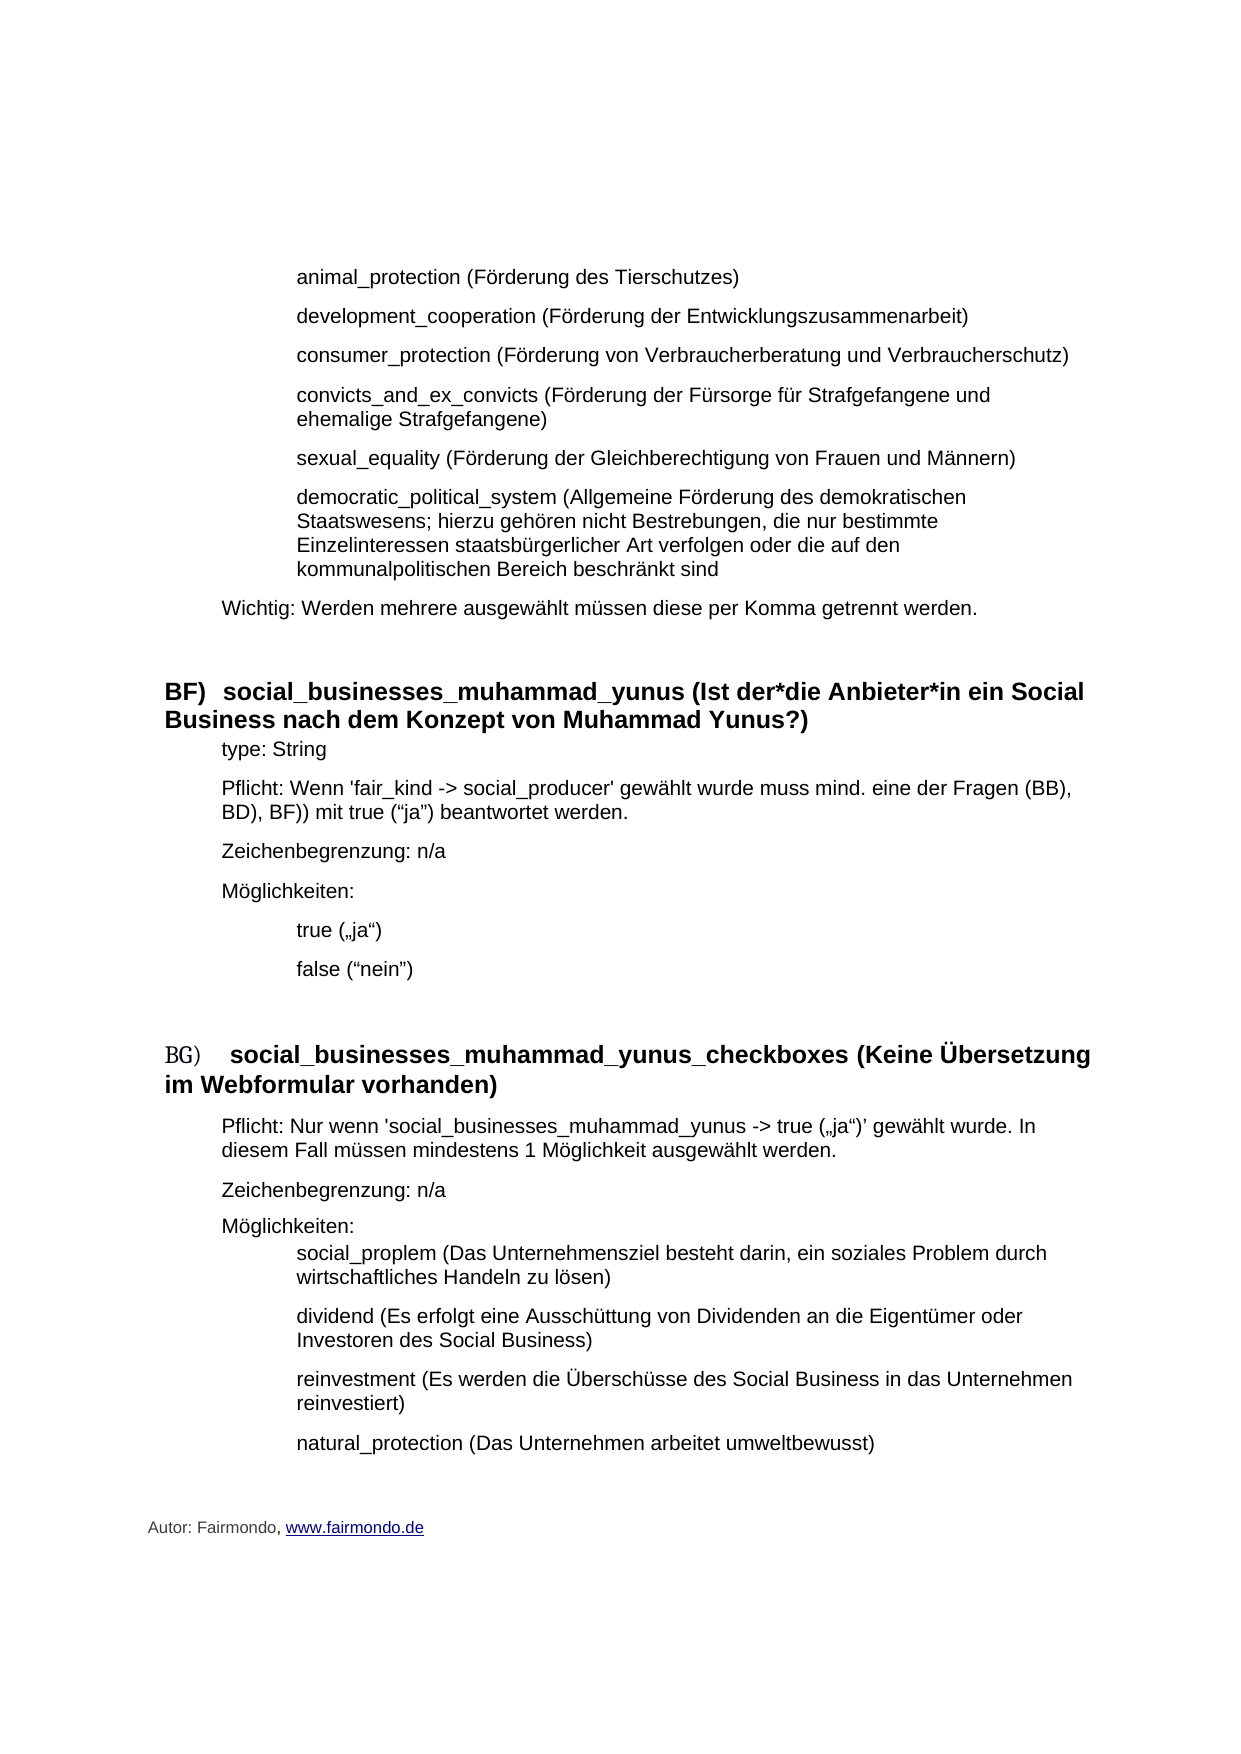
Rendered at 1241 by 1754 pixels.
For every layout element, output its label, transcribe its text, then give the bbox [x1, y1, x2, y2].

text Pflicht: Wenn 'fair_kind -> social_producer' gewählt wurde muss mind. eine der Fragen (BB), BD), BF)) mit true (“ja”) beantwortet werden. [221, 776, 1093, 824]
text sexual_equality (Förderung der Gleichberechtigung von Frauen und Männern) [296, 446, 1093, 469]
text dividend (Es erfolgt eine Ausschüttung von Dividenden an die Eigentümer oder Investoren des Social Business) [296, 1304, 1093, 1352]
text Pflicht: Nur wenn 'social_businesses_muhammad_yunus -> true („ja“)’ gewählt wurde. In diesem Fall müssen mindestens 1 Möglichkeit ausgewählt werden. [221, 1114, 1093, 1162]
text true („ja“) [296, 918, 1093, 942]
text consumer_protection (Förderung von Verbraucherberatung und Verbraucherschutz) [296, 343, 1093, 367]
text Wichtig: Werden mehrere ausgewählt müssen diese per Komma getrennt werden. [221, 596, 1093, 620]
text development_cooperation (Förderung der Entwicklungszusammenarbeit) [296, 304, 1093, 328]
text type: String [221, 737, 1093, 761]
text Möglichkeiten: [221, 1214, 1093, 1238]
text Zeichenbegrenzung: n/a [221, 1177, 1093, 1201]
list social_businesses_muhammad_yunus (Ist der*die Anbieter*in ein Social Business nach dem Konzept von Muhammad Yunus?) [164, 676, 1093, 734]
text Zeichenbegrenzung: n/a [221, 839, 1093, 863]
text false (“nein”) [296, 957, 1093, 981]
text reinvestment (Es werden die Überschüsse des Social Business in das Unternehmen reinvestiert) [296, 1367, 1093, 1415]
text democratic_political_system (Allgemeine Förderung des demokratischen Staatswesens; hierzu gehören nicht Bestrebungen, die nur bestimmte Einzelinteressen staatsbürgerlicher Art verfolgen oder die auf den kommunalpolitischen Bereich beschränkt sind [296, 485, 1093, 581]
list social_businesses_muhammad_yunus_checkboxes (Keine Übersetzung im Webformular vorhanden) [164, 1041, 1093, 1099]
text natural_protection (Das Unternehmen arbeitet umweltbewusst) [296, 1430, 1093, 1454]
text Möglichkeiten: [221, 879, 1093, 903]
text convicts_and_ex_convicts (Förderung der Fürsorge für Strafgefangene und ehemalige Strafgefangene) [296, 382, 1093, 430]
text animal_protection (Förderung des Tierschutzes) [296, 264, 1093, 288]
text social_proplem (Das Unternehmensziel besteht darin, ein soziales Problem durch wirtschaftliches Handeln zu lösen) [296, 1241, 1093, 1289]
